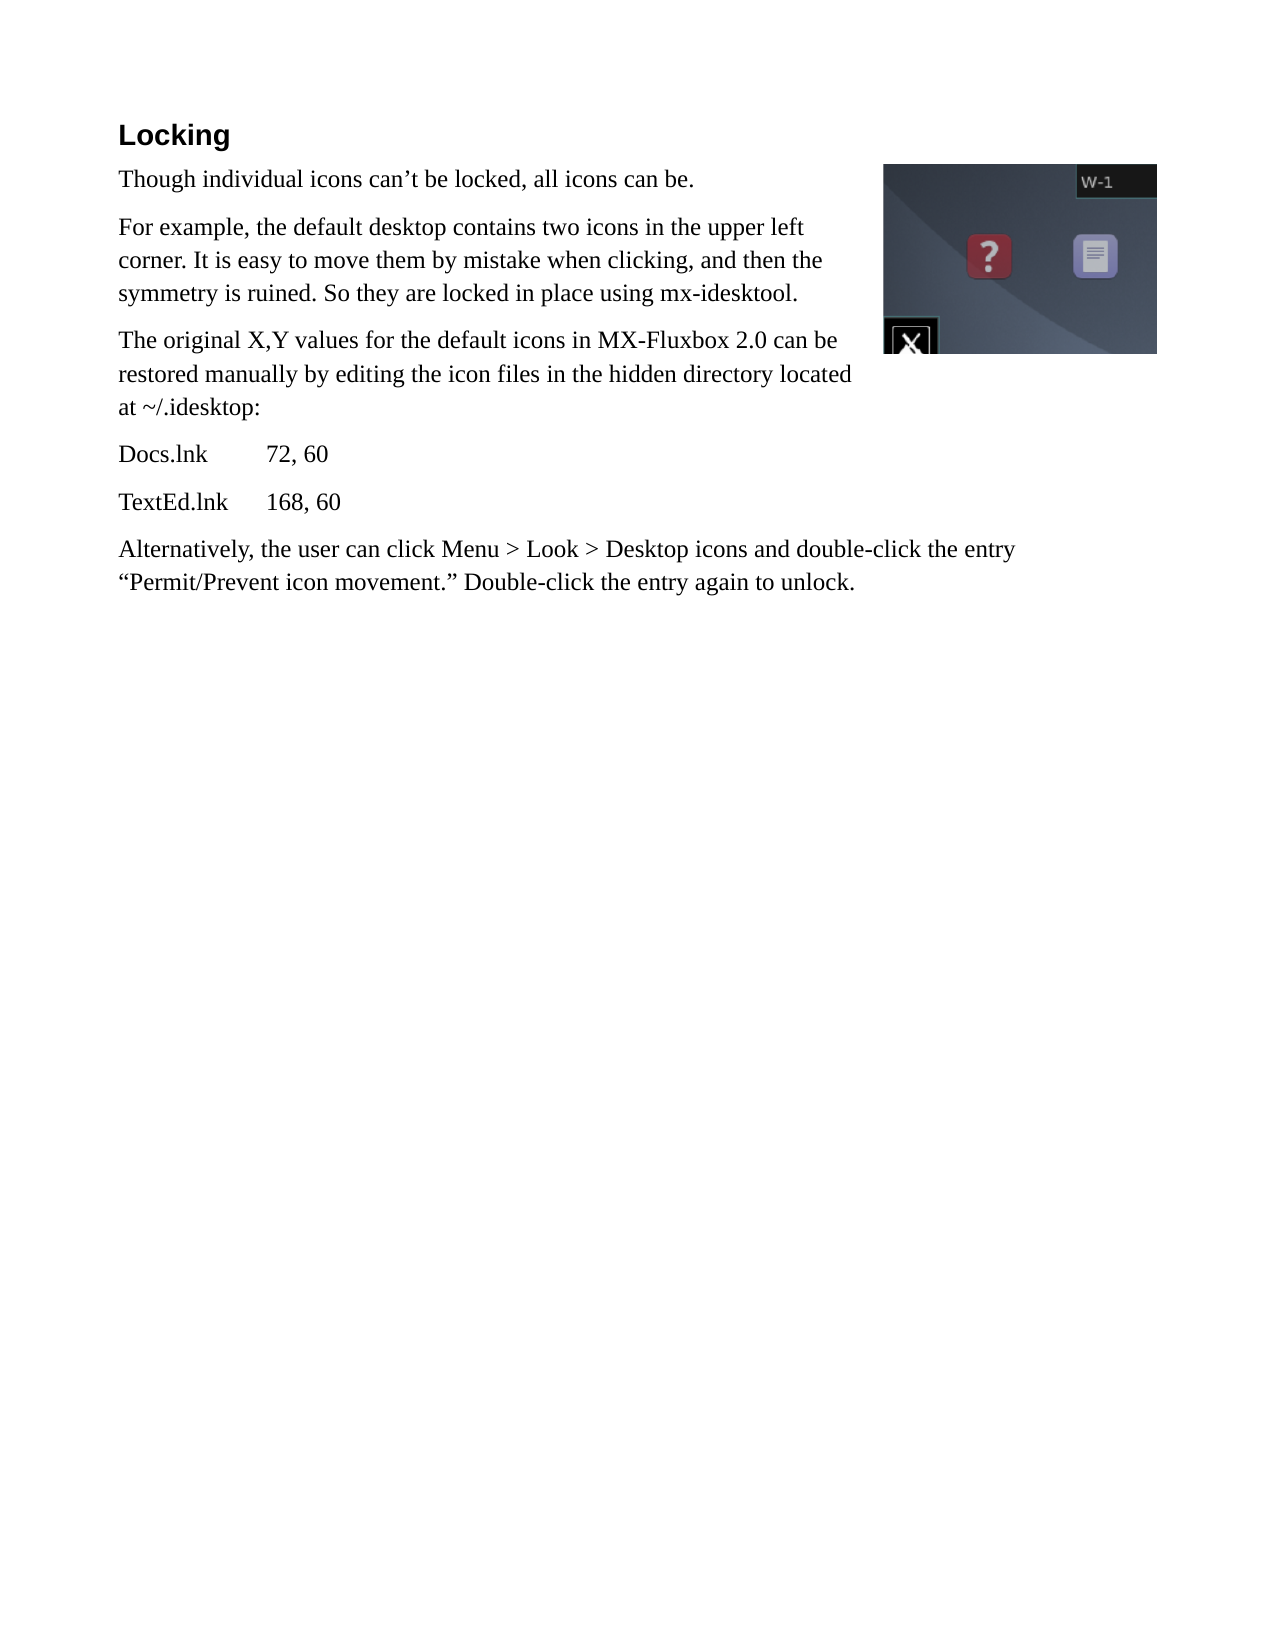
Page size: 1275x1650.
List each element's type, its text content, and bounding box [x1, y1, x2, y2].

text TextEd.lnk 168, 60 [118, 487, 1157, 516]
text For example, the default desktop contains two icons in the upper left corner. It is easy to move them by mistake when clicking, and then the symmetry is ruined. So they are locked in place using mx-idesktool. [118, 212, 883, 307]
text Though individual icons can’t be locked, all icons can be. [118, 164, 883, 193]
text Docs.lnk 72, 60 [118, 439, 1157, 468]
picture [883, 164, 1157, 354]
text The original X,Y values for the default icons in MX-Fluxbox 2.0 can be restored manually by editing the icon files in the hidden directory located at ~/.idesktop: [118, 326, 1157, 420]
subtitle Locking [118, 118, 1157, 152]
text Alternatively, the user can click Menu > Look > Desktop icons and double-click the entry “Permit/Prevent icon movement.” Double-click the entry again to unlock. [118, 534, 1157, 596]
